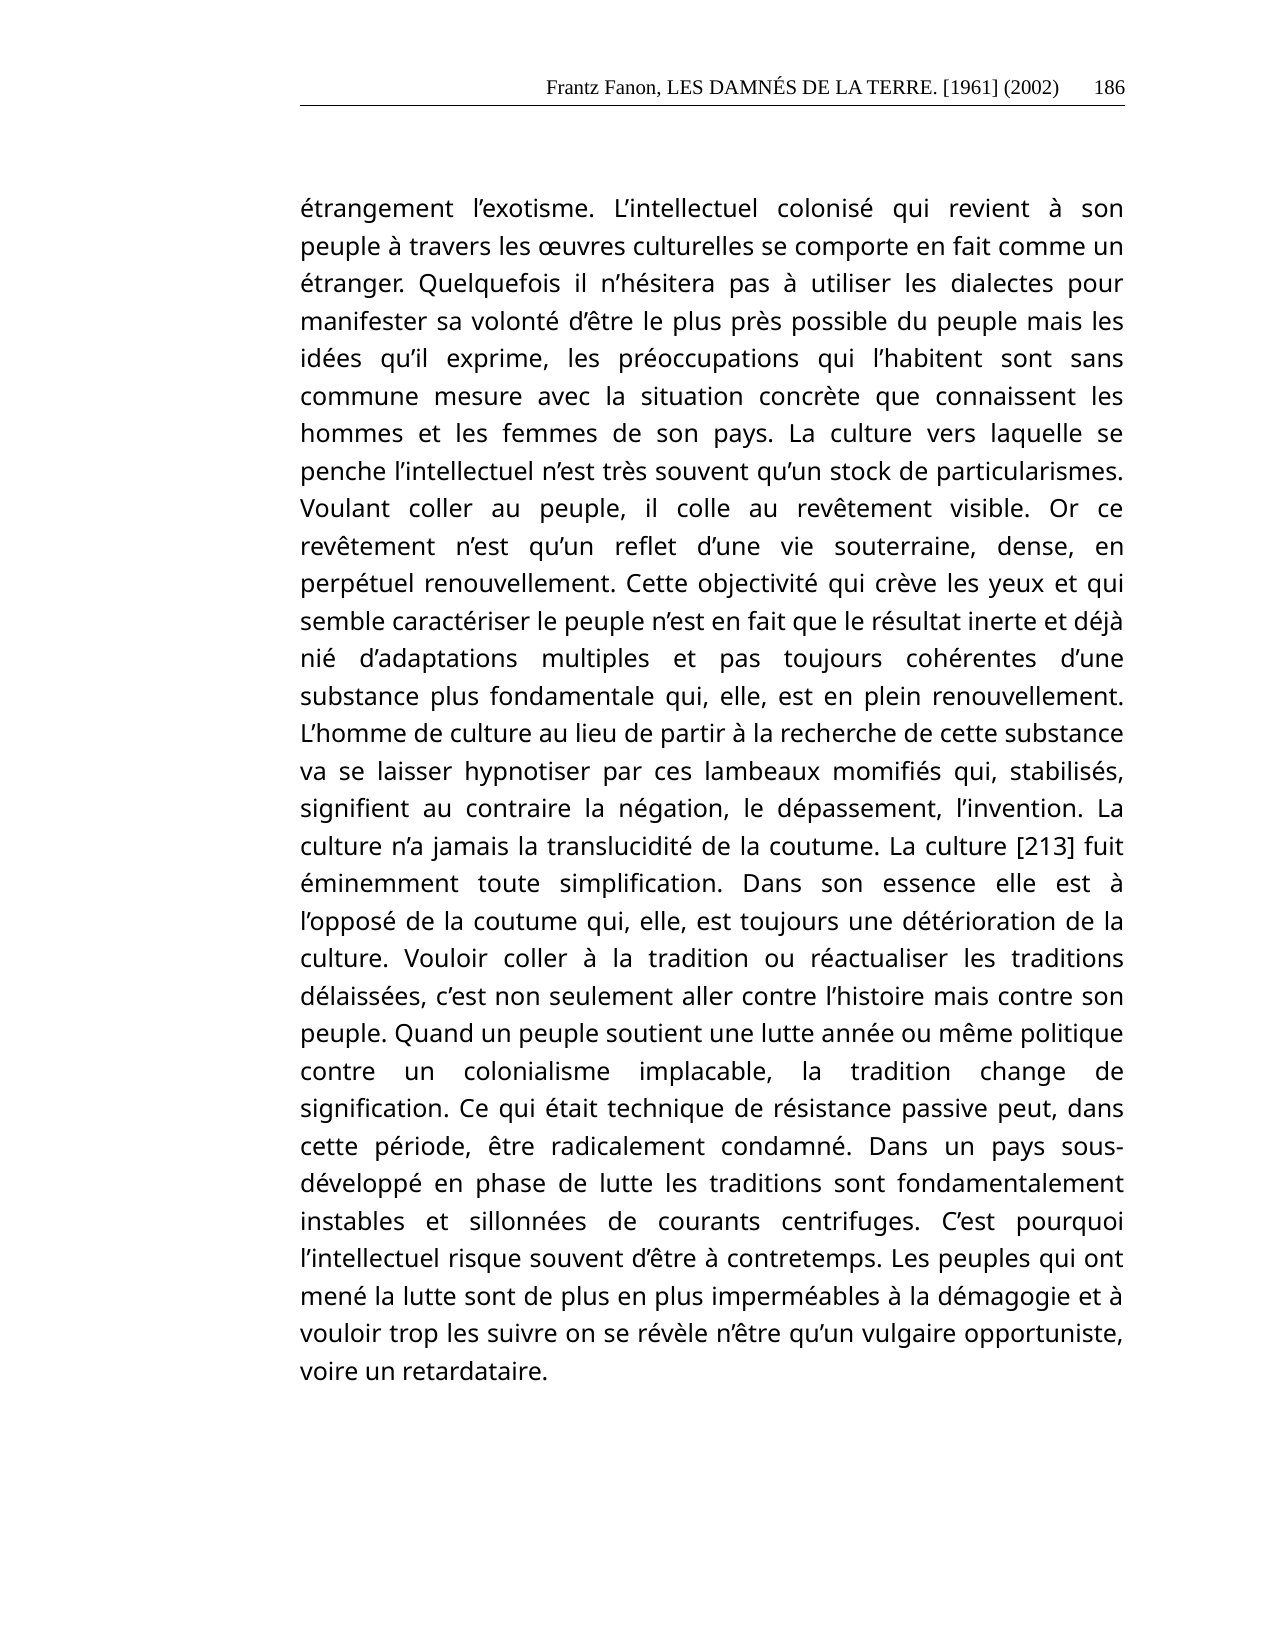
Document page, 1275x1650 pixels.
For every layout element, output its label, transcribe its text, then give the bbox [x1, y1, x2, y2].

text étrangement l’exotisme. L’intellectuel colonisé qui revient à son peuple à travers les œuvres culturelles se comporte en fait comme un étranger. Quelquefois il n’hésitera pas à utiliser les dialectes pour manifester sa volonté d’être le plus près possible du peuple mais les idées qu’il exprime, les préoccupations qui l’habitent sont sans commune mesure avec la situation concrète que connaissent les hommes et les femmes de son pays. La culture vers laquelle se penche l’intellectuel n’est très souvent qu’un stock de particularismes. Voulant coller au peuple, il colle au revêtement visible. Or ce revêtement n’est qu’un reflet d’une vie souterraine, dense, en perpétuel renouvellement. Cette objectivité qui crève les yeux et qui semble caractériser le peuple n’est en fait que le résultat inerte et déjà nié d’adaptations multiples et pas toujours cohérentes d’une substance plus fondamentale qui, elle, est en plein renouvellement. L’homme de culture au lieu de partir à la recherche de cette substance va se laisser hypnotiser par ces lambeaux momifiés qui, stabilisés, signifient au contraire la négation, le dépassement, l’invention. La culture n’a jamais la translucidité de la coutume. La culture [213] fuit éminemment toute simplification. Dans son essence elle est à l’opposé de la coutume qui, elle, est toujours une détérioration de la culture. Vouloir coller à la tradition ou réactualiser les traditions délaissées, c’est non seulement aller contre l’histoire mais contre son peuple. Quand un peuple soutient une lutte année ou même politique contre un colonialisme implacable, la tradition change de signification. Ce qui était technique de résistance passive peut, dans cette période, être radicalement condamné. Dans un pays sous-développé en phase de lutte les traditions sont fondamentalement instables et sillonnées de courants centrifuges. C’est pourquoi l’intellectuel risque souvent d’être à contretemps. Les peuples qui ont mené la lutte sont de plus en plus imperméables à la démagogie et à vouloir trop les suivre on se révèle n’être qu’un vulgaire opportuniste, voire un retardataire. [300, 187, 1125, 1387]
